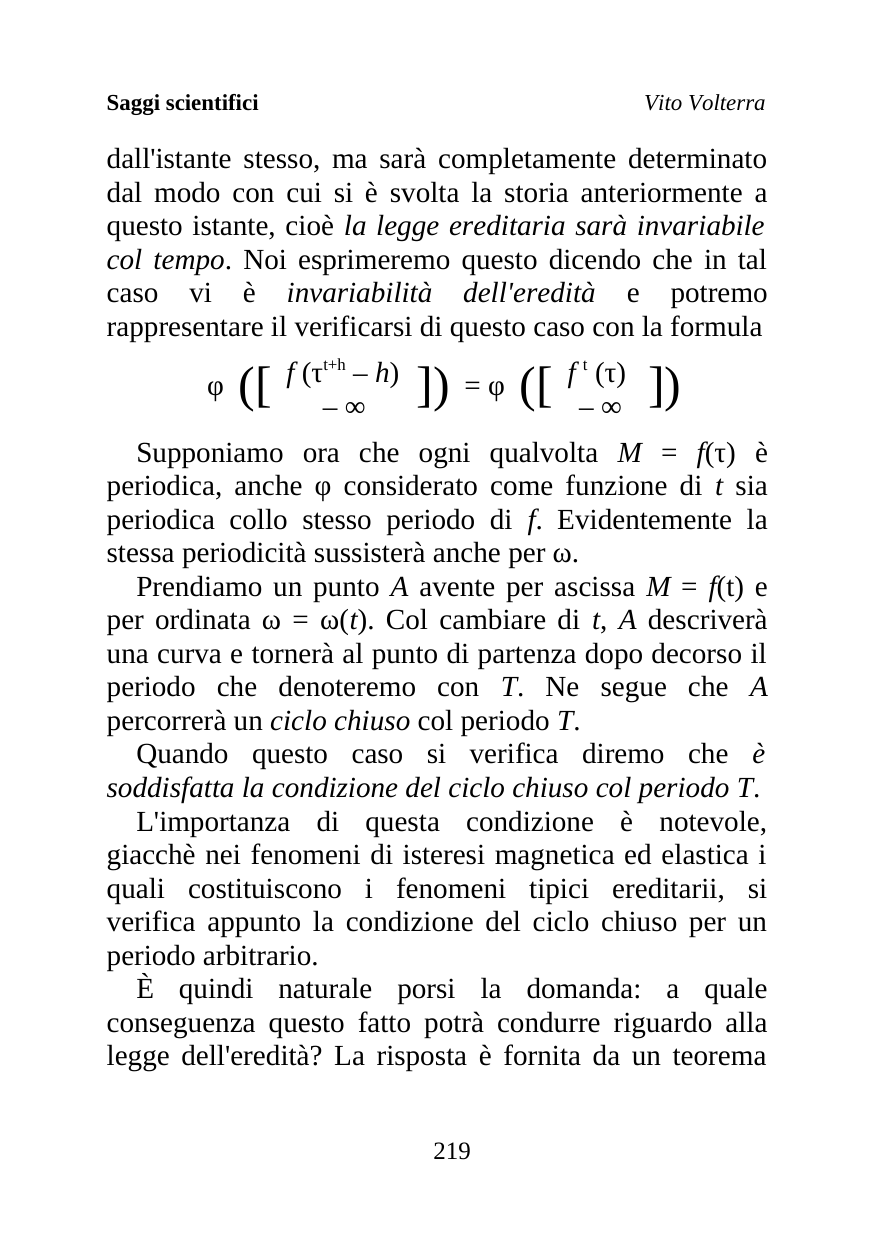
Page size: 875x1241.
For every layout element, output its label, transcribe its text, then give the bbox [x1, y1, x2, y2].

text È quindi naturale porsi la domanda: a quale conseguenza questo fatto potrà condurre riguardo alla legge dell'eredità? La risposta è fornita da un teorema [106, 971, 768, 1072]
table_header ]) [409, 343, 457, 435]
text Quando questo caso si verifica diremo che è soddisfatta la condizione del ciclo chiuso col periodo T. [106, 737, 768, 804]
table_header f (τt+h – h) [279, 343, 409, 389]
table_header ([ [512, 343, 560, 435]
text L'importanza di questa condizione è notevole, giacchè nei fenomeni di isteresi magnetica ed elastica i quali costituiscono i fenomeni tipici ereditarii, si verifica appunto la condizione del ciclo chiuso per un periodo arbitrario. [106, 804, 768, 971]
table_header φ [200, 343, 231, 435]
text Prendiamo un punto A avente per ascissa M = f(t) e per ordinata ω = ω(t). Col cambiare di t, A descriverà una curva e tornerà al punto di partenza dopo decorso il periodo che denoteremo con T. Ne segue che A percorrerà un ciclo chiuso col periodo T. [106, 569, 768, 737]
table_header ([ [231, 343, 279, 435]
table_cell – ∞ [279, 389, 409, 435]
text Supponiamo ora che ogni qualvolta M = f(τ) è periodica, anche φ considerato come funzione di t sia periodica collo stesso periodo di f. Evidentemente la stessa periodicità sussisterà anche per ω. [106, 435, 768, 569]
table_header ]) [641, 343, 695, 435]
table_cell – ∞ [560, 389, 641, 435]
text dall'istante stesso, ma sarà completamente determinato dal modo con cui si è svolta la storia anteriormente a questo istante, cioè la legge ereditaria sarà invariabile col tempo. Noi esprimeremo questo dicendo che in tal caso vi è invariabilità dell'eredità e potremo rappresentare il verificarsi di questo caso con la formula [106, 141, 768, 343]
table_header = φ [457, 343, 512, 435]
table_header f t (τ) [560, 343, 641, 389]
